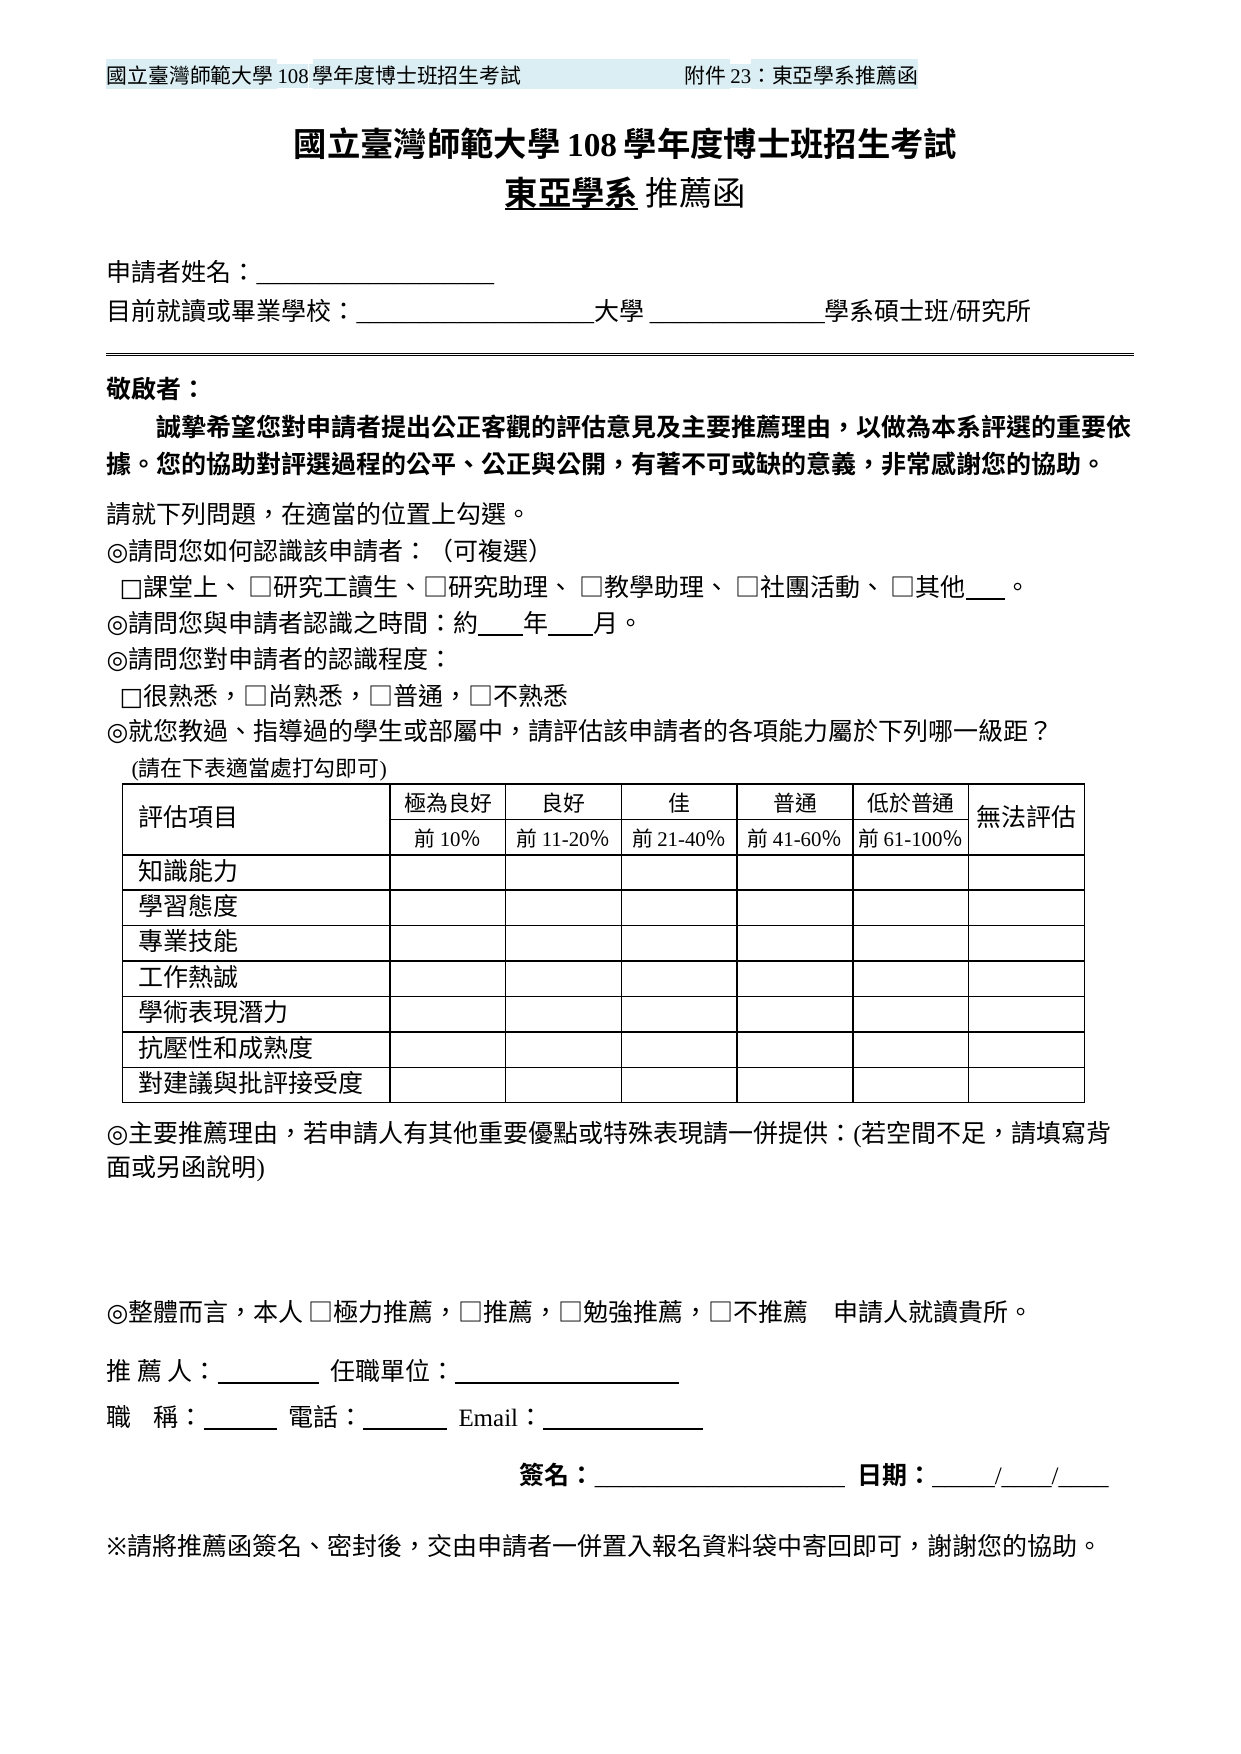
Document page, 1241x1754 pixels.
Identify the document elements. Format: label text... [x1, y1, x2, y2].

table_cell [391, 962, 505, 996]
table_cell [391, 997, 505, 1031]
table_cell [506, 856, 621, 889]
table_cell 抗壓性和成熟度 [123, 1033, 389, 1066]
table_cell [622, 1068, 736, 1102]
table_cell [969, 926, 1084, 960]
table_cell [969, 997, 1084, 1031]
text 推 薦 人： 任職單位： [106, 1353, 1134, 1387]
table_cell [738, 1068, 852, 1102]
table_cell [738, 962, 852, 996]
table_cell [969, 1068, 1084, 1102]
table_cell [738, 891, 852, 925]
text ◎整體而言，本人 □極力推薦，□推薦，□勉強推薦，□不推薦 申請人就讀貴所。 [106, 1295, 1134, 1328]
table_cell [391, 1068, 505, 1102]
table_cell [969, 856, 1084, 889]
text 簽名：____________________ 日期：_____/____/____ [519, 1458, 1134, 1491]
table_cell [506, 997, 621, 1031]
table_cell [391, 856, 505, 889]
table_cell [738, 856, 852, 889]
table_header 低於普通 [854, 785, 968, 818]
table_header 良好 [506, 785, 621, 818]
text □很熟悉，□尚熟悉，□普通，□不熟悉 [106, 676, 1134, 712]
table_cell [854, 1033, 968, 1066]
text □課堂上、 □研究工讀生、□研究助理、 □教學助理、 □社團活動、 □其他 。 [106, 567, 1134, 603]
table_cell [506, 891, 621, 925]
table_cell [969, 962, 1084, 996]
table_cell [969, 891, 1084, 925]
table_cell [391, 1033, 505, 1066]
text ◎請問您如何認識該申請者：（可複選） [106, 531, 1134, 567]
table_cell [506, 962, 621, 996]
text 東亞學系 推薦函 [106, 166, 1144, 214]
table_header 評估項目 [123, 785, 389, 854]
table_cell 前41-60％ [738, 820, 852, 854]
table_cell 前61-100％ [854, 820, 968, 854]
table_cell [622, 891, 736, 925]
table_cell 對建議與批評接受度 [123, 1068, 389, 1102]
table_cell [738, 997, 852, 1031]
text ※請將推薦函簽名、密封後，交由申請者一併置入報名資料袋中寄回即可，謝謝您的協助。 [106, 1526, 1134, 1563]
table_cell 知識能力 [123, 856, 389, 889]
table_cell [506, 926, 621, 960]
table_cell 專業技能 [123, 926, 389, 960]
text ◎主要推薦理由，若申請人有其他重要優點或特殊表現請一併提供：(若空間不足，請填寫背面或另函說明) [106, 1116, 1134, 1183]
table_cell [391, 891, 505, 925]
table_cell [622, 1033, 736, 1066]
table_cell [622, 926, 736, 960]
table_cell [854, 926, 968, 960]
table_cell [506, 1033, 621, 1066]
table_header 無法評估 [969, 785, 1084, 854]
table_cell [622, 997, 736, 1031]
text 職 稱： 電話： Email： [106, 1399, 1134, 1433]
table_cell [969, 1033, 1084, 1066]
table_cell 學術表現潛力 [123, 997, 389, 1031]
table_cell 前21-40％ [622, 820, 736, 854]
table_cell 前10％ [391, 820, 505, 854]
table_cell [738, 926, 852, 960]
table_cell [854, 856, 968, 889]
table_cell [622, 962, 736, 996]
table_cell [391, 926, 505, 960]
table_cell [738, 1033, 852, 1066]
text ◎請問您對申請者的認識程度： [106, 640, 1134, 676]
table_cell [854, 997, 968, 1031]
table_header 極為良好 [391, 785, 505, 818]
text 敬啟者： [106, 368, 1134, 406]
table_cell [506, 1068, 621, 1102]
text 請就下列問題，在適當的位置上勾選。 [106, 493, 1134, 531]
text 誠摯希望您對申請者提出公正客觀的評估意見及主要推薦理由，以做為本系評選的重要依據。您的協助對評選過程的公平、公正與公開，有著不可或缺的意義，非常感謝您的協助。 [106, 406, 1134, 481]
text 申請者姓名：___________________ [106, 252, 1134, 288]
table_cell [854, 891, 968, 925]
table_header 佳 [622, 785, 736, 818]
table_cell [622, 856, 736, 889]
text 目前就讀或畢業學校：___________________大學 ______________學系碩士班/研究所 [106, 301, 1134, 326]
text ◎請問您與申請者認識之時間：約 年 月。 [106, 603, 1134, 640]
text ◎就您教過、指導過的學生或部屬中，請評估該申請者的各項能力屬於下列哪一級距？ (請在下表適當處打勾即可) [106, 712, 1134, 783]
table_cell 工作熱誠 [123, 962, 389, 996]
table_cell 學習態度 [123, 891, 389, 925]
table_cell 前11-20％ [506, 820, 621, 854]
table_cell [854, 962, 968, 996]
table_header 普通 [738, 785, 852, 818]
text 國立臺灣師範大學108學年度博士班招生考試 [106, 118, 1144, 166]
table_cell [854, 1068, 968, 1102]
